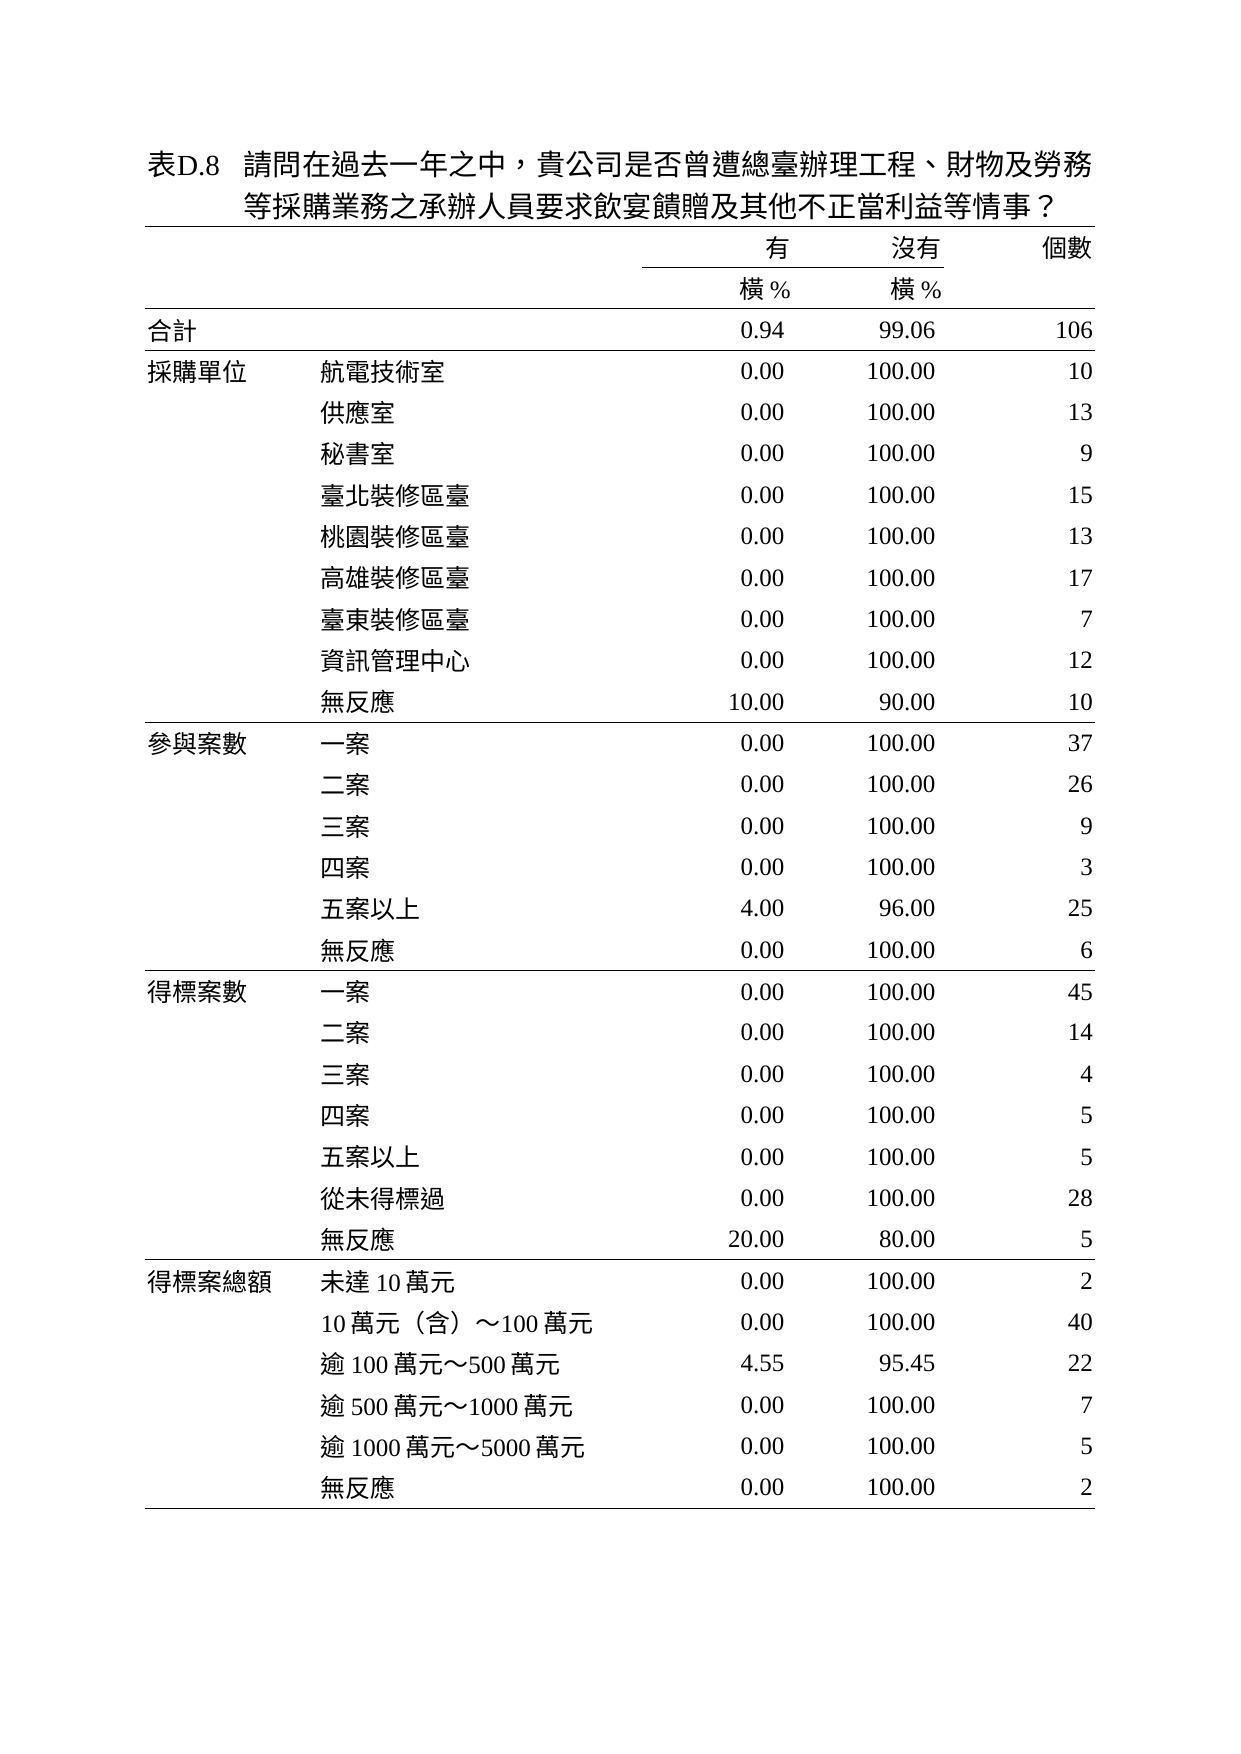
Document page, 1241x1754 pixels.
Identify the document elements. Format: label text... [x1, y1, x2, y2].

table_cell 0.00 [642, 474, 793, 515]
table_cell 逾100萬元～500萬元 [318, 1342, 642, 1383]
table_cell 100.00 [793, 1177, 944, 1218]
table_cell 6 [944, 929, 1095, 970]
table_cell [145, 1135, 318, 1177]
table_cell 0.00 [642, 639, 793, 680]
table_cell 得標案總額 [145, 1260, 318, 1301]
table_cell 0.00 [642, 351, 793, 391]
table_cell 5 [944, 1094, 1095, 1135]
table_cell 0.00 [642, 929, 793, 970]
table_cell 橫 % [793, 268, 944, 308]
table_cell [145, 887, 318, 928]
table_cell 二案 [318, 763, 642, 804]
table_cell 0.00 [642, 391, 793, 432]
table_cell 無反應 [318, 680, 642, 722]
table_cell 2 [944, 1260, 1095, 1301]
table_cell 0.00 [642, 971, 793, 1011]
table_cell 臺東裝修區臺 [318, 598, 642, 639]
table_cell 100.00 [793, 805, 944, 846]
table_cell [145, 929, 318, 970]
table_cell 13 [944, 391, 1095, 432]
table_cell 合計 [145, 309, 318, 349]
table_cell [145, 556, 318, 598]
table_cell [145, 680, 318, 722]
table_cell 9 [944, 805, 1095, 846]
table_cell 0.00 [642, 1135, 793, 1177]
table_cell 0.00 [642, 1094, 793, 1135]
table_cell 0.00 [642, 515, 793, 556]
table_cell 100.00 [793, 515, 944, 556]
table_cell 100.00 [793, 639, 944, 680]
table_cell 100.00 [793, 763, 944, 804]
table_cell 100.00 [793, 474, 944, 515]
table_cell 0.00 [642, 1466, 793, 1507]
table_cell 0.00 [642, 1177, 793, 1218]
table_cell 20.00 [642, 1218, 793, 1259]
table_cell 航電技術室 [318, 351, 642, 391]
table_cell 100.00 [793, 1466, 944, 1507]
table_cell 100.00 [793, 1425, 944, 1466]
table_cell 9 [944, 432, 1095, 474]
table_cell 100.00 [793, 391, 944, 432]
table_cell 0.00 [642, 1011, 793, 1053]
table_cell [145, 1218, 318, 1259]
table_cell 14 [944, 1011, 1095, 1053]
table_cell 未達10萬元 [318, 1260, 642, 1301]
table_cell 100.00 [793, 1301, 944, 1342]
list 請問在過去一年之中，貴公司是否曾遭總臺辦理工程、財物及勞務等採購業務之承辦人員要求飲宴饋贈及其他不正當利益等情事？ [148, 142, 1092, 226]
table_cell 0.00 [642, 763, 793, 804]
table_cell 0.00 [642, 846, 793, 887]
table_cell [145, 1011, 318, 1053]
table_cell [944, 267, 1095, 308]
table_cell 106 [944, 309, 1095, 349]
table_cell 100.00 [793, 1053, 944, 1094]
table_cell 三案 [318, 1053, 642, 1094]
table_cell 一案 [318, 723, 642, 763]
table_cell [318, 267, 642, 308]
table_cell 100.00 [793, 598, 944, 639]
table_cell 3 [944, 846, 1095, 887]
table_cell [145, 846, 318, 887]
table_cell 100.00 [793, 929, 944, 970]
table_cell 資訊管理中心 [318, 639, 642, 680]
table_cell [145, 805, 318, 846]
table_cell 10.00 [642, 680, 793, 722]
table_cell [145, 1342, 318, 1383]
table_cell 供應室 [318, 391, 642, 432]
table_cell 100.00 [793, 351, 944, 391]
table_cell 逾1000萬元～5000萬元 [318, 1425, 642, 1466]
table_cell [318, 309, 642, 349]
table_cell 從未得標過 [318, 1177, 642, 1218]
table_cell 五案以上 [318, 1135, 642, 1177]
table_header 沒有 [793, 227, 944, 267]
table_cell [145, 1466, 318, 1507]
table_cell [145, 432, 318, 474]
table_cell 37 [944, 723, 1095, 763]
table_cell 100.00 [793, 556, 944, 598]
table_cell 25 [944, 887, 1095, 928]
table_cell 得標案數 [145, 971, 318, 1011]
table_cell [145, 1094, 318, 1135]
table_cell 15 [944, 474, 1095, 515]
table_cell 13 [944, 515, 1095, 556]
table_cell [145, 267, 318, 308]
table_cell 40 [944, 1301, 1095, 1342]
table_cell 45 [944, 971, 1095, 1011]
table_cell 0.00 [642, 432, 793, 474]
table_cell 100.00 [793, 1135, 944, 1177]
table_cell [145, 1053, 318, 1094]
table_cell 0.00 [642, 556, 793, 598]
table_cell 26 [944, 763, 1095, 804]
table_cell 五案以上 [318, 887, 642, 928]
table_cell 100.00 [793, 1094, 944, 1135]
table_cell 4.55 [642, 1342, 793, 1383]
table_cell [145, 1301, 318, 1342]
table_cell [145, 1425, 318, 1466]
table_cell 100.00 [793, 1384, 944, 1425]
table_cell 5 [944, 1218, 1095, 1259]
table_cell 4 [944, 1053, 1095, 1094]
table_cell 0.00 [642, 1053, 793, 1094]
table_cell 100.00 [793, 432, 944, 474]
table_cell 95.45 [793, 1342, 944, 1383]
table_cell 12 [944, 639, 1095, 680]
table_cell 5 [944, 1425, 1095, 1466]
table_cell 秘書室 [318, 432, 642, 474]
table_cell [145, 474, 318, 515]
table_header 個數 [944, 227, 1095, 267]
table_cell [145, 639, 318, 680]
table_cell 0.00 [642, 1301, 793, 1342]
table_cell 無反應 [318, 929, 642, 970]
table_cell 二案 [318, 1011, 642, 1053]
table_cell 高雄裝修區臺 [318, 556, 642, 598]
table_cell 100.00 [793, 1011, 944, 1053]
table_cell [145, 1384, 318, 1425]
table_cell 0.00 [642, 1260, 793, 1301]
table_cell 7 [944, 598, 1095, 639]
table_cell 17 [944, 556, 1095, 598]
table_cell 三案 [318, 805, 642, 846]
table_cell 4.00 [642, 887, 793, 928]
table_cell [145, 515, 318, 556]
table_cell 0.00 [642, 1425, 793, 1466]
table_cell 100.00 [793, 1260, 944, 1301]
table_cell 7 [944, 1384, 1095, 1425]
table_cell 10萬元（含）～100萬元 [318, 1301, 642, 1342]
table_cell 0.00 [642, 805, 793, 846]
table_cell 桃園裝修區臺 [318, 515, 642, 556]
table_cell 100.00 [793, 846, 944, 887]
table_cell 參與案數 [145, 723, 318, 763]
table_cell [145, 598, 318, 639]
table_cell 無反應 [318, 1466, 642, 1507]
table_cell 10 [944, 680, 1095, 722]
table_cell 5 [944, 1135, 1095, 1177]
table_cell 無反應 [318, 1218, 642, 1259]
table_cell 28 [944, 1177, 1095, 1218]
table_cell [145, 763, 318, 804]
table_cell [145, 391, 318, 432]
table_cell 四案 [318, 1094, 642, 1135]
table_cell 96.00 [793, 887, 944, 928]
table_cell 90.00 [793, 680, 944, 722]
table_cell 2 [944, 1466, 1095, 1507]
table_cell 80.00 [793, 1218, 944, 1259]
table_cell [145, 1177, 318, 1218]
table_cell 採購單位 [145, 351, 318, 391]
table_cell 22 [944, 1342, 1095, 1383]
table_cell 100.00 [793, 971, 944, 1011]
table_cell 0.00 [642, 723, 793, 763]
table_cell 橫 % [642, 268, 793, 308]
table_cell 0.00 [642, 1384, 793, 1425]
table_cell 臺北裝修區臺 [318, 474, 642, 515]
table_cell 逾500萬元～1000萬元 [318, 1384, 642, 1425]
table_cell 一案 [318, 971, 642, 1011]
table_cell 四案 [318, 846, 642, 887]
table_header [318, 227, 642, 267]
table_header 有 [642, 227, 793, 267]
table_cell 0.94 [642, 309, 793, 349]
table_cell 10 [944, 351, 1095, 391]
table_cell 100.00 [793, 723, 944, 763]
table_header [145, 227, 318, 267]
table_cell 99.06 [793, 309, 944, 349]
table_cell 0.00 [642, 598, 793, 639]
